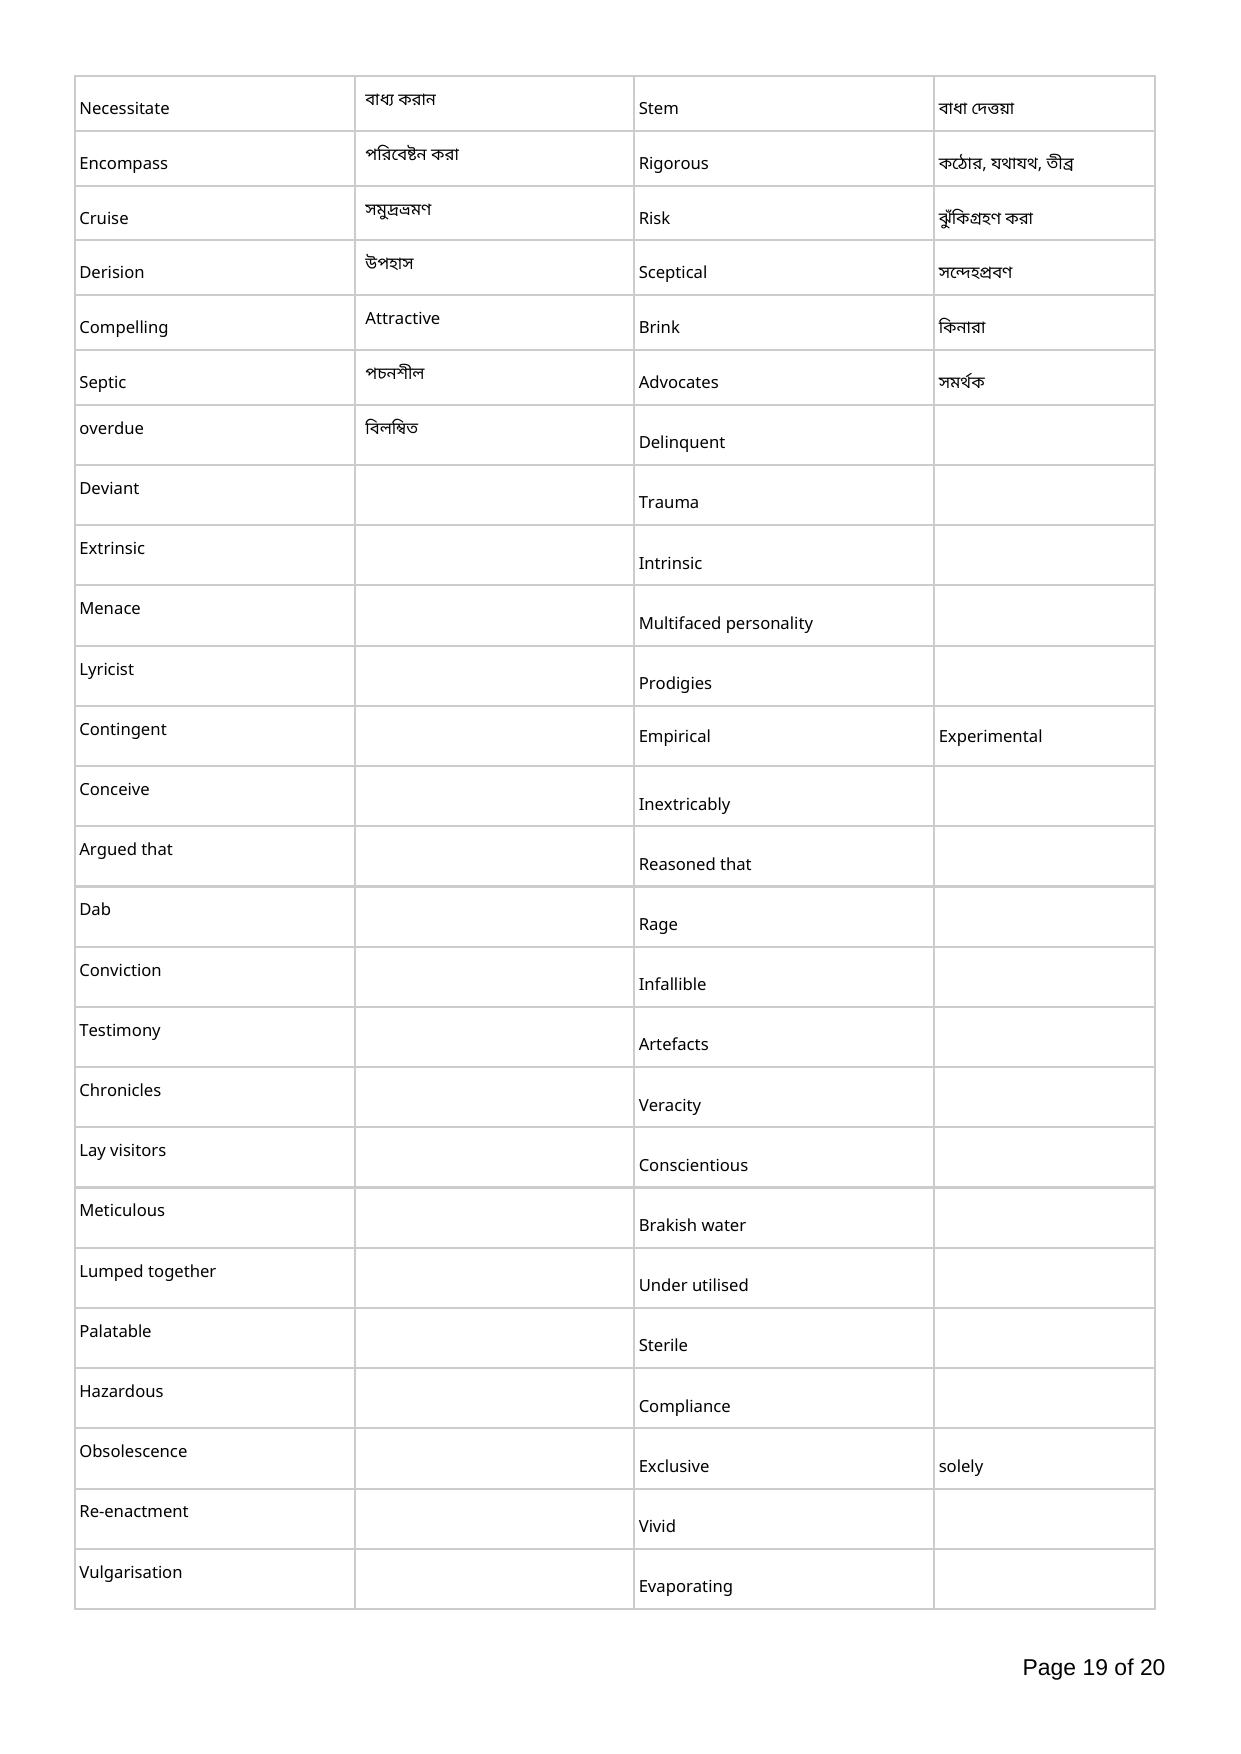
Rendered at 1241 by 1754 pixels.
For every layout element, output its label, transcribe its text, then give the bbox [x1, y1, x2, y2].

table_cell Septic [76, 351, 354, 404]
table_cell [935, 1068, 1154, 1126]
table_cell [356, 1550, 633, 1608]
table_cell Intrinsic [635, 526, 933, 584]
table_cell [356, 1189, 633, 1247]
table_cell Vivid [635, 1490, 933, 1548]
table_cell Risk [635, 187, 933, 239]
table_cell Contingent [76, 707, 354, 765]
table_cell overdue [76, 406, 354, 464]
table_cell [935, 1249, 1154, 1307]
table_cell Delinquent [635, 406, 933, 464]
table_cell Vulgarisation [76, 1550, 354, 1608]
table_cell Chronicles [76, 1068, 354, 1126]
table_cell [356, 1128, 633, 1186]
table_cell [356, 707, 633, 765]
table_cell Experimental [935, 707, 1154, 765]
table_cell পরিবেষ্টন করা [356, 132, 633, 184]
table_cell [935, 1369, 1154, 1427]
table_cell Necessitate [76, 77, 354, 130]
table_cell Inextricably [635, 767, 933, 825]
table_cell [935, 1189, 1154, 1247]
table_cell [356, 1008, 633, 1066]
table_cell [935, 466, 1154, 524]
table_cell কিনারা [935, 296, 1154, 349]
table_cell Reasoned that [635, 827, 933, 885]
table_cell Veracity [635, 1068, 933, 1126]
table_cell [935, 1309, 1154, 1367]
table_cell Empirical [635, 707, 933, 765]
table_cell [356, 1309, 633, 1367]
table_cell Under utilised [635, 1249, 933, 1307]
table_cell [356, 767, 633, 825]
table_cell Rage [635, 888, 933, 946]
table_cell [356, 1369, 633, 1427]
table_cell Derision [76, 241, 354, 294]
table_cell Re-enactment [76, 1490, 354, 1548]
table_cell Infallible [635, 948, 933, 1006]
table_cell Attractive [356, 296, 633, 349]
table_cell [935, 948, 1154, 1006]
table_cell কঠোর, যথাযথ, তীব্র [935, 132, 1154, 184]
table_cell Evaporating [635, 1550, 933, 1608]
table_cell সন্দেহপ্রবণ [935, 241, 1154, 294]
table_cell Conceive [76, 767, 354, 825]
table_cell [356, 827, 633, 885]
table_cell Palatable [76, 1309, 354, 1367]
table_cell Dab [76, 888, 354, 946]
table_cell [935, 827, 1154, 885]
table_cell [935, 586, 1154, 644]
table_cell Artefacts [635, 1008, 933, 1066]
table_cell Brink [635, 296, 933, 349]
table_cell [935, 767, 1154, 825]
table_cell [935, 526, 1154, 584]
table_cell পচনশীল [356, 351, 633, 404]
table_cell [356, 466, 633, 524]
table_cell Menace [76, 586, 354, 644]
table_cell [935, 1008, 1154, 1066]
table_cell Deviant [76, 466, 354, 524]
table_cell [356, 948, 633, 1006]
table_cell Rigorous [635, 132, 933, 184]
table_cell Trauma [635, 466, 933, 524]
table_cell Brakish water [635, 1189, 933, 1247]
table_cell Obsolescence [76, 1429, 354, 1487]
table_cell [935, 888, 1154, 946]
table_cell ঝুঁকিগ্রহণ করা [935, 187, 1154, 239]
table_cell Hazardous [76, 1369, 354, 1427]
table_cell [935, 647, 1154, 705]
table_cell Conscientious [635, 1128, 933, 1186]
table_cell Multifaced personality [635, 586, 933, 644]
table_cell [356, 1249, 633, 1307]
table_cell Meticulous [76, 1189, 354, 1247]
table_cell Stem [635, 77, 933, 130]
table_cell solely [935, 1429, 1154, 1487]
table_cell Conviction [76, 948, 354, 1006]
table_cell [356, 1429, 633, 1487]
table_cell Compelling [76, 296, 354, 349]
table_cell Sceptical [635, 241, 933, 294]
table_cell সমর্থক [935, 351, 1154, 404]
table_cell Sterile [635, 1309, 933, 1367]
table_cell Lay visitors [76, 1128, 354, 1186]
table_cell [935, 1550, 1154, 1608]
table_cell [356, 526, 633, 584]
table_cell Extrinsic [76, 526, 354, 584]
table_cell উপহাস [356, 241, 633, 294]
table_cell [935, 1490, 1154, 1548]
table_cell Testimony [76, 1008, 354, 1066]
table_cell Exclusive [635, 1429, 933, 1487]
table_cell Encompass [76, 132, 354, 184]
table_cell বাধা দেত্তয়া [935, 77, 1154, 130]
table_cell [356, 647, 633, 705]
table_cell Lumped together [76, 1249, 354, 1307]
table_cell [356, 1490, 633, 1548]
table_cell [935, 406, 1154, 464]
table_cell [356, 586, 633, 644]
table_cell সমুদ্রভ্রমণ [356, 187, 633, 239]
table_cell Argued that [76, 827, 354, 885]
table_cell Advocates [635, 351, 933, 404]
table_cell Prodigies [635, 647, 933, 705]
table_cell Cruise [76, 187, 354, 239]
table_cell বাধ্য করান [356, 77, 633, 130]
table_cell Compliance [635, 1369, 933, 1427]
table_cell [356, 888, 633, 946]
table_cell [935, 1128, 1154, 1186]
table_cell Lyricist [76, 647, 354, 705]
table_cell বিলম্বিত [356, 406, 633, 464]
table_cell [356, 1068, 633, 1126]
